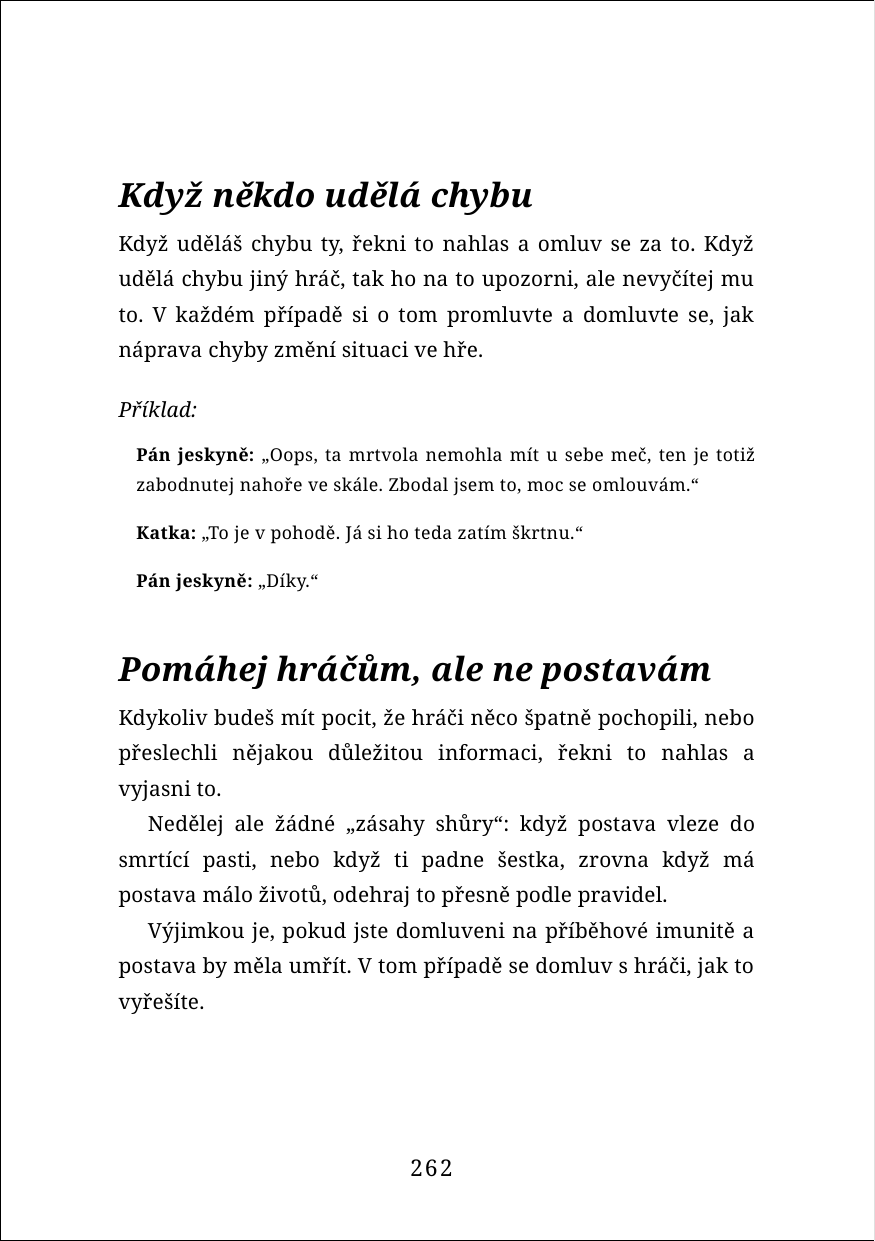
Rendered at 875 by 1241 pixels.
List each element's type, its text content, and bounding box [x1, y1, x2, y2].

subtitle Pomáhej hráčům, ale ne postavám [118, 646, 756, 691]
text Pán jeskyně: „Díky.“ [136, 568, 756, 592]
text Kdykoliv budeš mít pocit, že hráči něco špatně pochopili, nebo přeslechli nějakou důležitou informaci, řekni to nahlas a vyjasni to. Nedělej ale žádné „zásahy shůry“: když postava vleze do smrtící pasti, nebo když ti padne šestka, zrovna když má postava málo životů, odehraj to přesně podle pravidel. Výjimkou je, pokud jste domluveni na příběhové imunitě a postava by měla umřít. V tom případě se domluv s hráči, jak to vyřešíte. [118, 703, 756, 1015]
text Příklad: [118, 395, 756, 423]
text Když uděláš chybu ty, řekni to nahlas a omluv se za to. Když udělá chybu jiný hráč, tak ho na to upozorni, ale nevyčítej mu to. V každém případě si o tom promluvte a domluvte se, jak náprava chyby změní situaci ve hře. [118, 229, 756, 364]
subtitle Když někdo udělá chybu [118, 172, 756, 217]
text Katka: „To je v pohodě. Já si ho teda zatím škrtnu.“ [136, 520, 756, 544]
text Pán jeskyně: „Oops, ta mrtvola nemohla mít u sebe meč, ten je totiž zabodnutej nahoře ve skále. Zbodal jsem to, moc se omlouvám.“ [136, 442, 756, 496]
